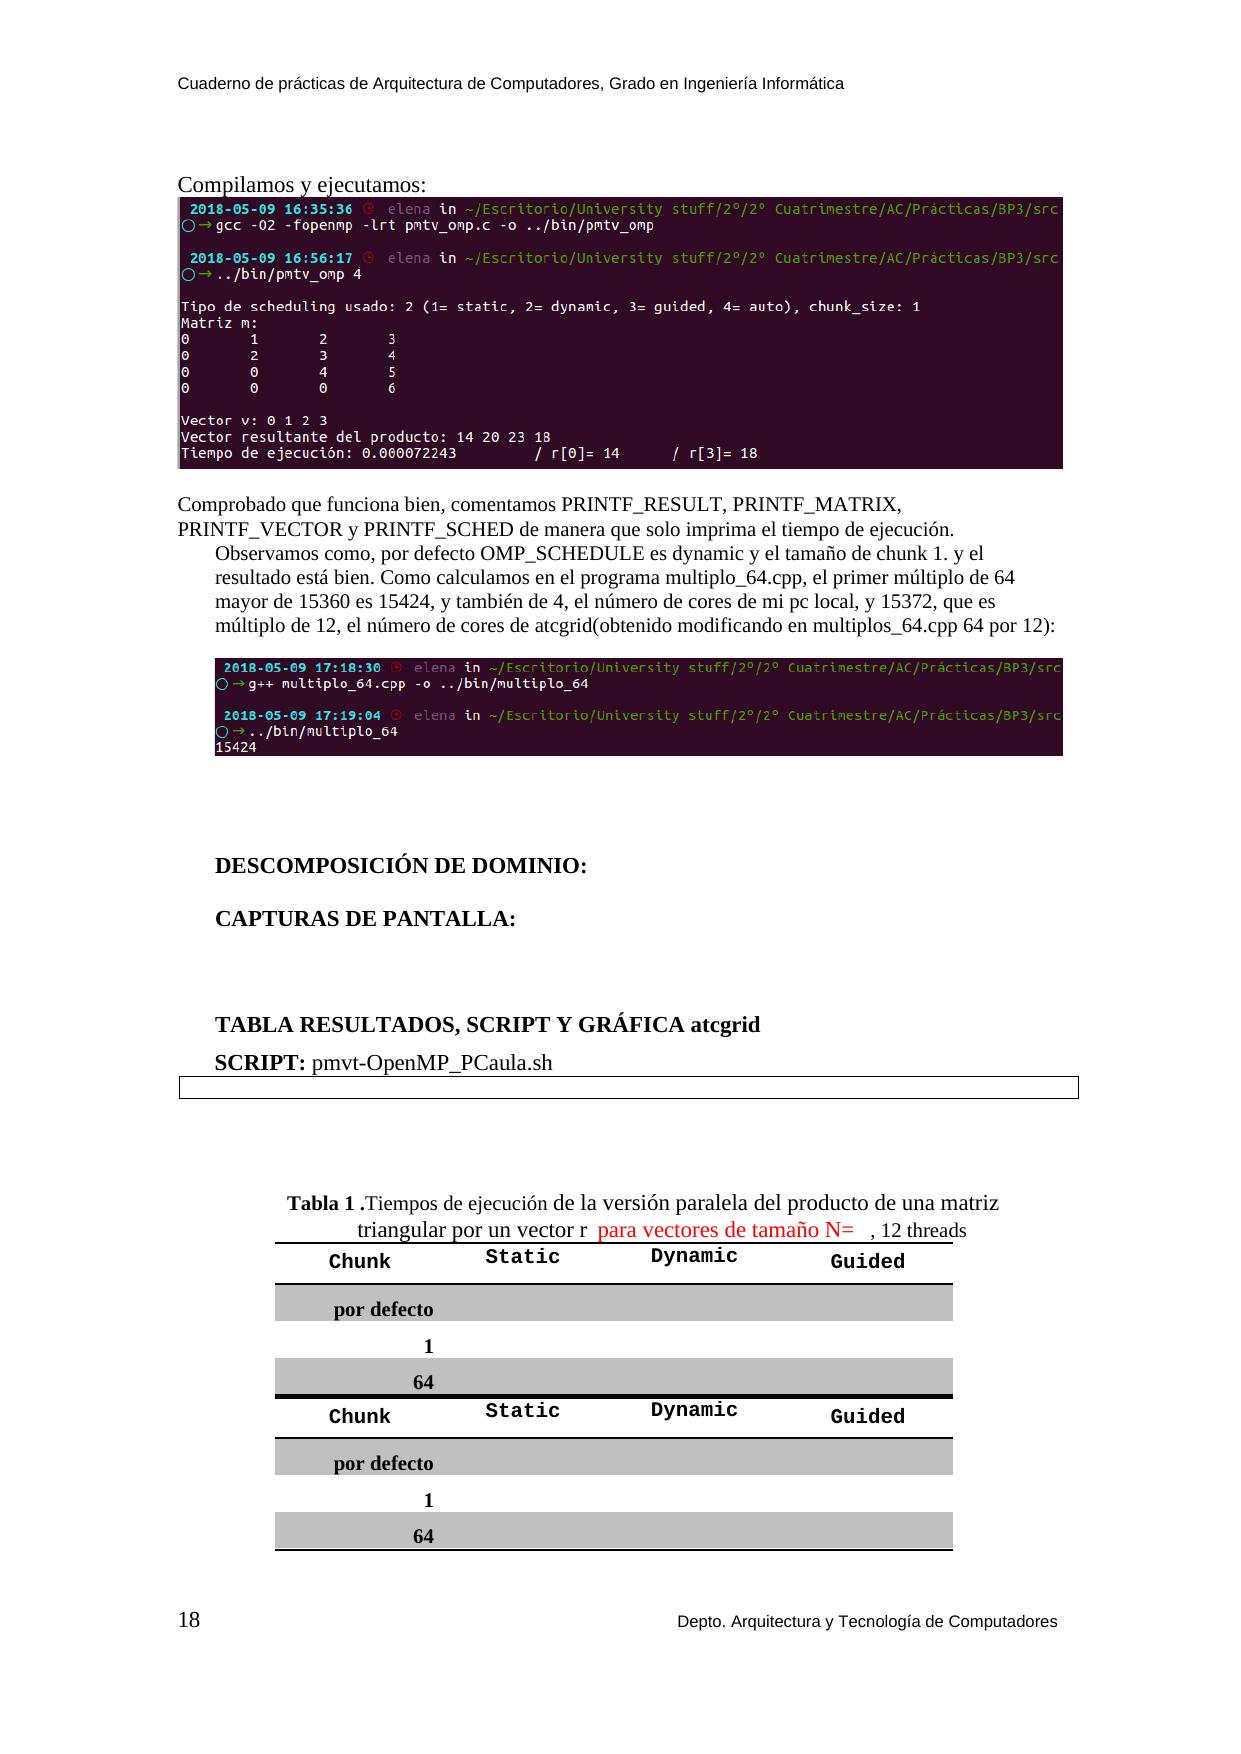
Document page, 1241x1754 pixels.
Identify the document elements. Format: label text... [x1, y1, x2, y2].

table_header Guided [783, 1244, 953, 1282]
table_cell por defecto [275, 1439, 445, 1475]
table_cell [606, 1512, 783, 1548]
table_cell 1 [275, 1321, 445, 1358]
text CAPTURAS DE PANTALLA: [215, 905, 1063, 932]
table_cell [783, 1358, 953, 1394]
table_cell [606, 1439, 783, 1475]
table_cell [445, 1321, 606, 1358]
text Compilamos y ejecutamos: [177, 171, 1063, 197]
text Observamos como, por defecto OMP_SCHEDULE es dynamic y el tamaño de chunk 1. y el resultado está bien. Como calculamos en el programa multiplo_64.cpp, el primer múltiplo de 64 mayor de 15360 es 15424, y también de 4, el número de cores de mi pc local, y 15372, que es múltiplo de 12, el número de cores de atcgrid(obtenido modificando en multiplos_64.cpp 64 por 12): [215, 541, 1063, 637]
table_header Static [445, 1244, 606, 1282]
table_cell [783, 1321, 953, 1358]
table_header Dynamic [606, 1399, 783, 1437]
table_header [177, 1396, 1034, 1551]
text DESCOMPOSICIÓN DE DOMINIO: [215, 852, 1063, 879]
table_cell [606, 1321, 783, 1358]
table_cell [783, 1475, 953, 1512]
table_cell [783, 1285, 953, 1321]
table_header [180, 1077, 1078, 1098]
table_cell [445, 1475, 606, 1512]
picture [177, 197, 1063, 469]
table_cell [445, 1285, 606, 1321]
table_cell por defecto [275, 1285, 445, 1321]
table_cell [445, 1358, 606, 1394]
table_header Chunk [275, 1399, 445, 1437]
table_cell [177, 1242, 1034, 1396]
table_cell [606, 1285, 783, 1321]
table_header Static [445, 1399, 606, 1437]
table_header Dynamic [606, 1244, 783, 1282]
table_header Tiempos de ejecución de la versión paralela del producto de una matriz triangular por un vector r para vectores de tamaño N= , 12 threads [177, 1164, 1034, 1242]
table_cell 64 [275, 1358, 445, 1394]
table_cell [445, 1512, 606, 1548]
table_cell [606, 1358, 783, 1394]
list SCRIPT: pmvt-OpenMP_PCaula.sh [214, 1049, 1063, 1076]
table_cell [783, 1512, 953, 1548]
table_cell [445, 1439, 606, 1475]
table_cell 1 [275, 1475, 445, 1512]
table_cell [606, 1475, 783, 1512]
text Comprobado que funciona bien, comentamos PRINTF_RESULT, PRINTF_MATRIX, PRINTF_VECTOR y PRINTF_SCHED de manera que solo imprima el tiempo de ejecución. [177, 492, 1063, 541]
picture [214, 658, 1063, 756]
table_cell [783, 1439, 953, 1475]
text TABLA RESULTADOS, SCRIPT Y GRÁFICA atcgrid [215, 1011, 1063, 1037]
table_header Guided [783, 1399, 953, 1437]
table_header Chunk [275, 1244, 445, 1282]
table_cell 64 [275, 1512, 445, 1548]
